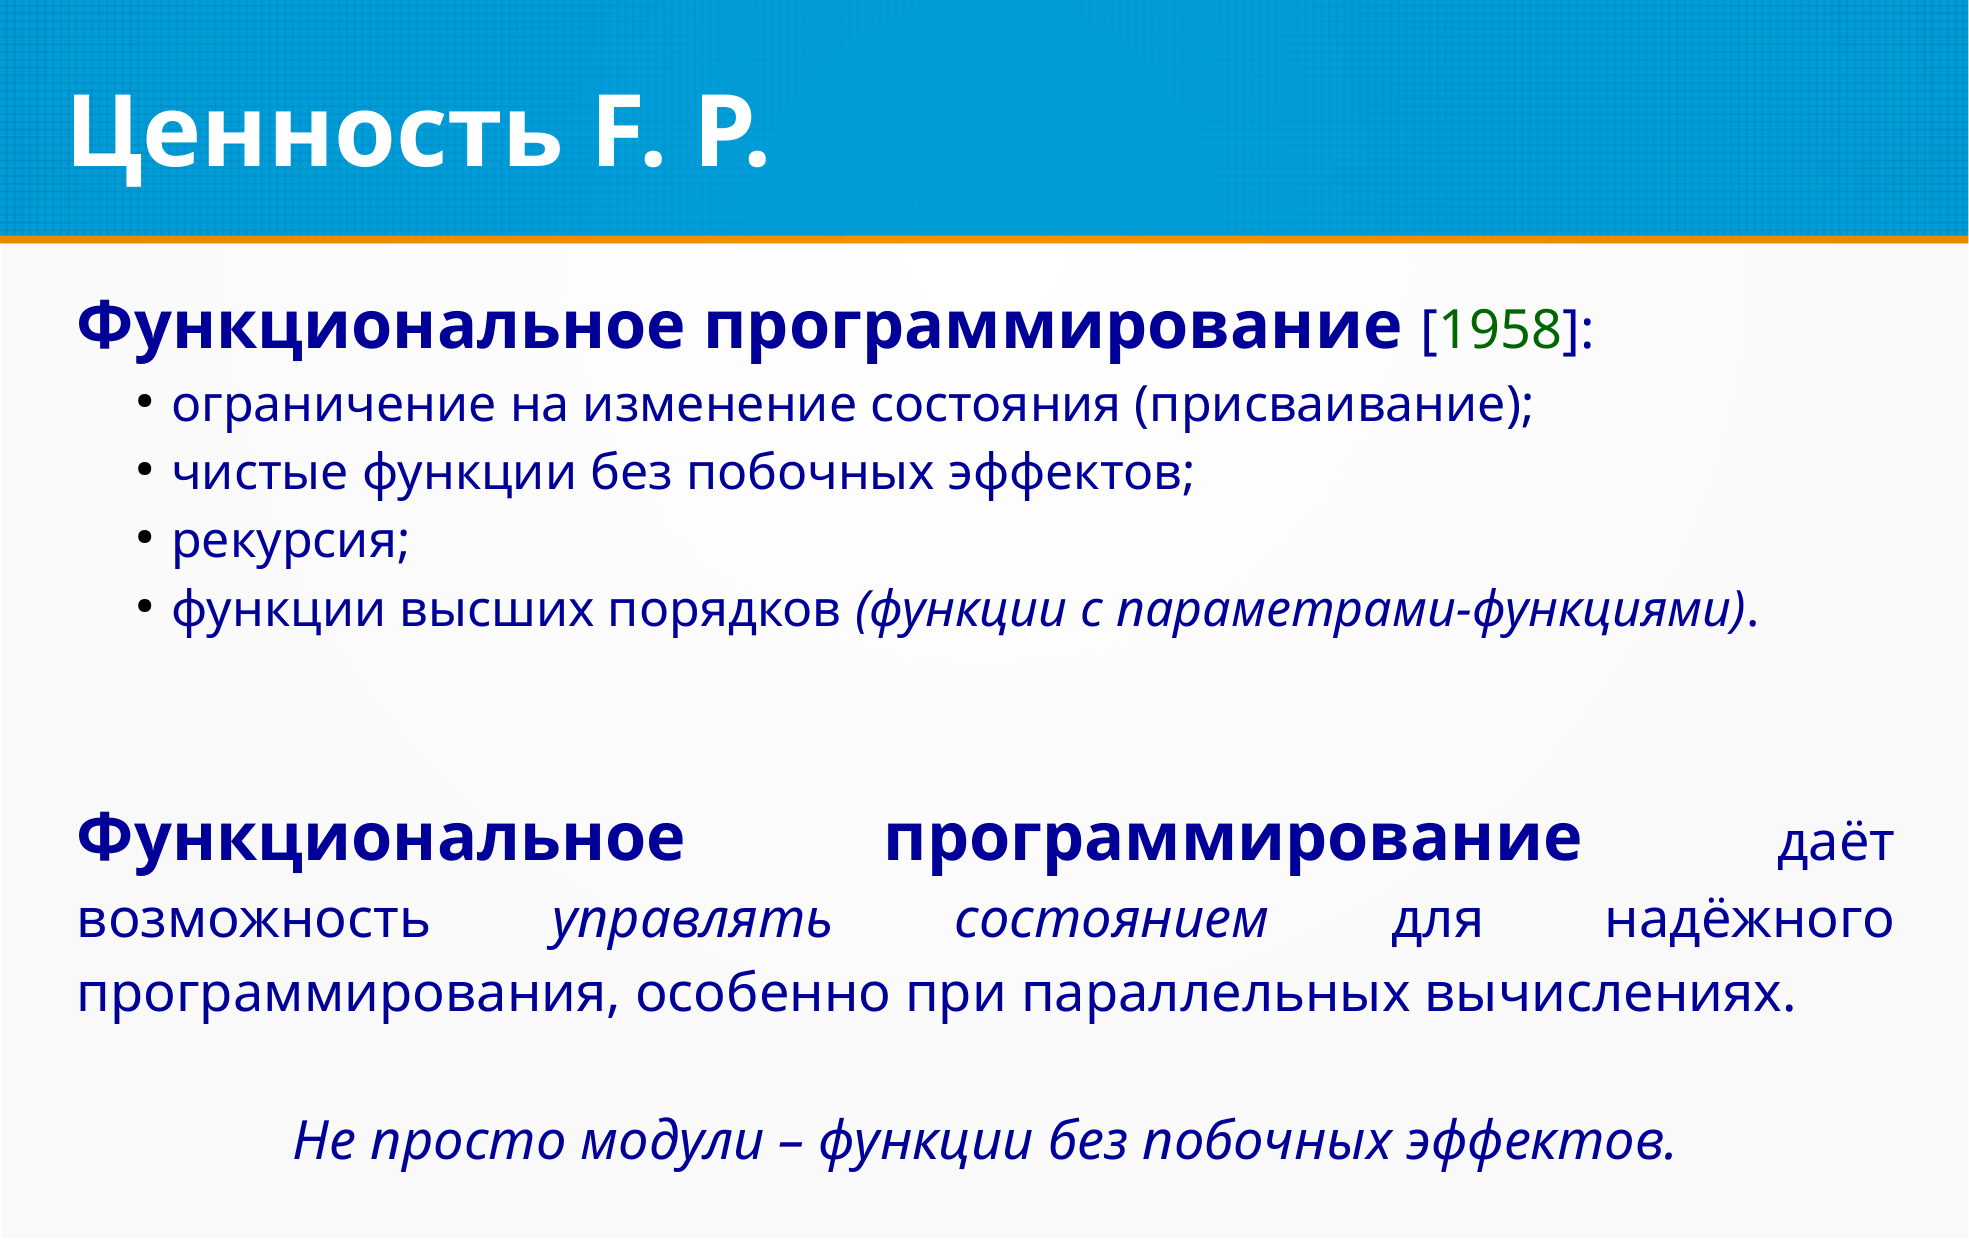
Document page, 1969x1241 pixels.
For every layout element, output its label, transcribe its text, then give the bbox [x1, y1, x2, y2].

picture [0, 236, 1969, 1241]
text_box Ценность F. P. [59, 55, 1902, 200]
text_box Функциональное программирование [1958]: ограничение на изменение состояния (присваивание); чистые функции без побочных эффектов; рекурсия; функции высших порядков (функции с параметрами-функциями). Функциональное программирование даёт возможность управлять состоянием для надёжного программирования, особенно при параллельных вычислениях. Не просто модули – функции без побочных эффектов. [70, 274, 1902, 1178]
